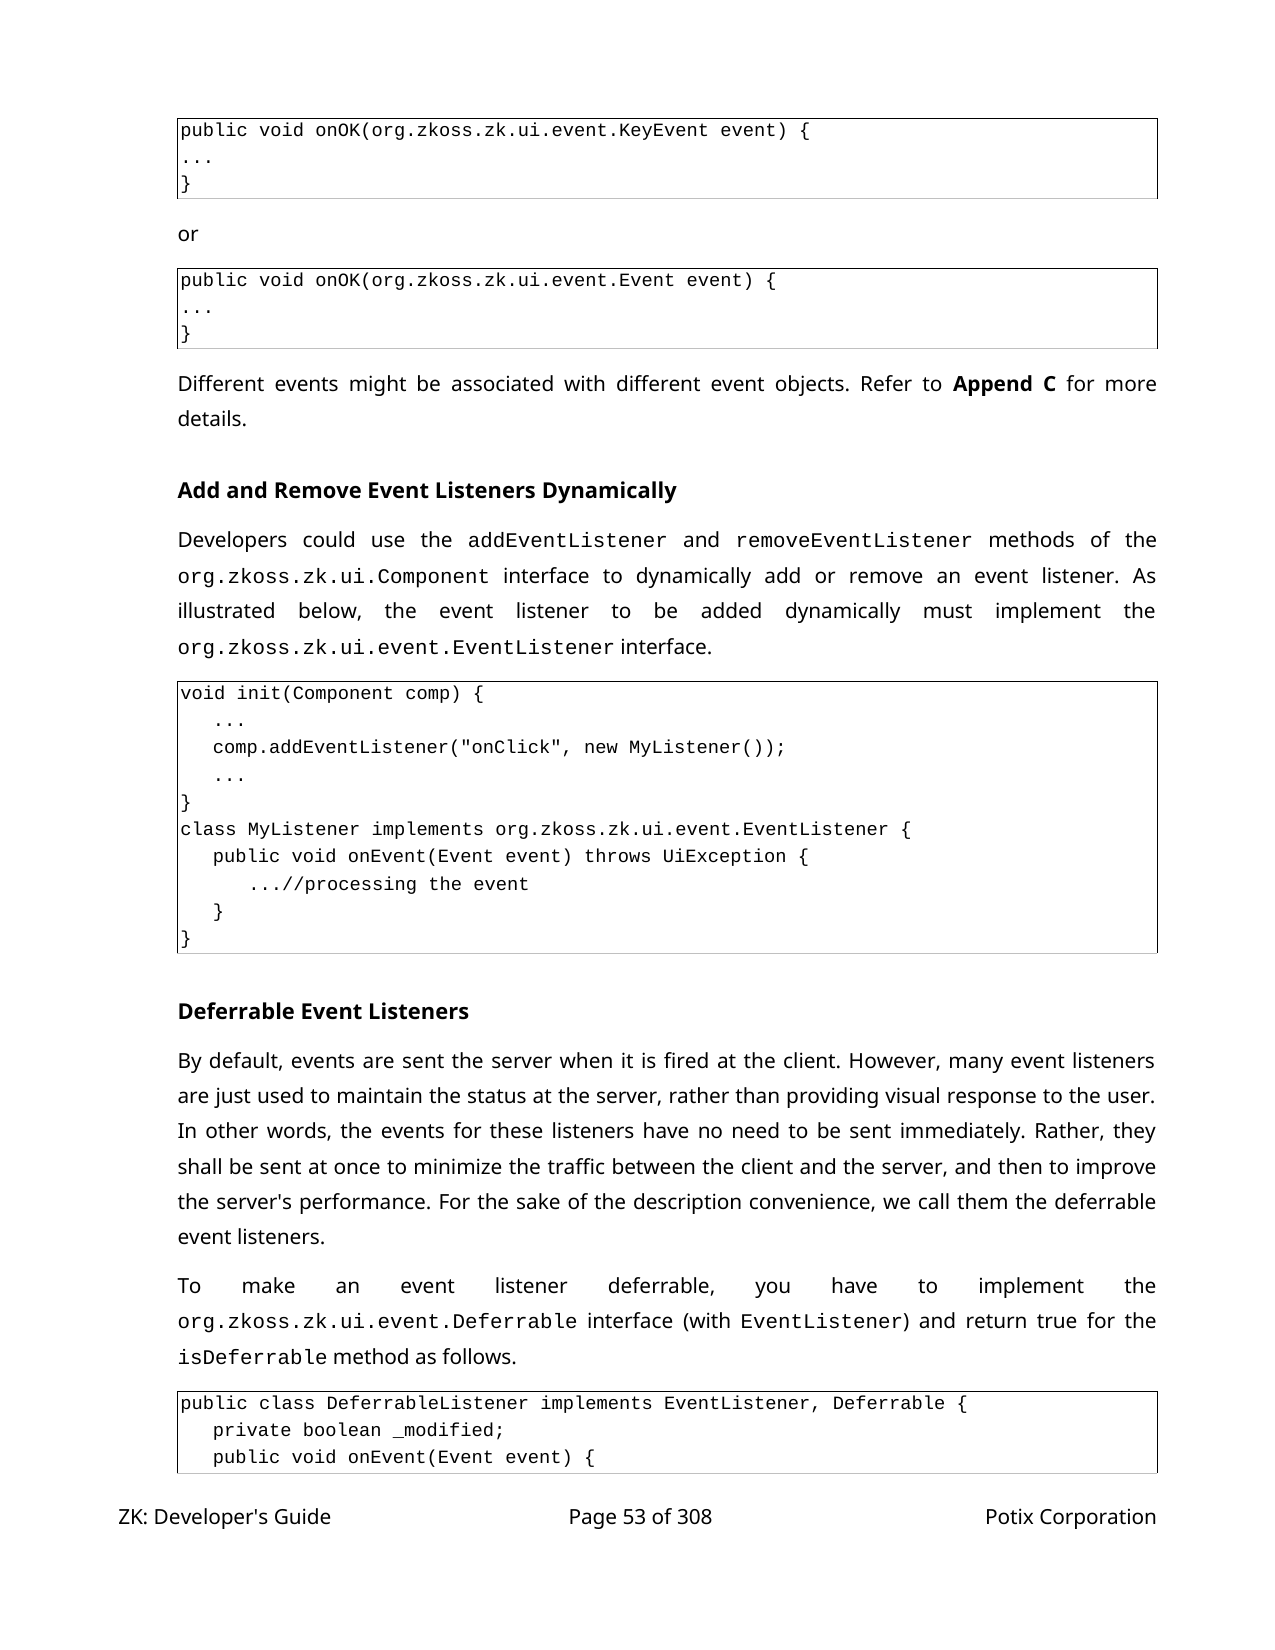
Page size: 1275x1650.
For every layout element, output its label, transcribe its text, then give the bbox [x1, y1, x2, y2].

text comp.addEventListener("onClick", new MyListener()); [178, 735, 1157, 760]
text ...//processing the event [178, 871, 1157, 896]
text ... [178, 763, 1157, 787]
text public class DeferrableListener implements EventListener, Deferrable { [178, 1392, 1157, 1415]
subtitle Deferrable Event Listeners [177, 996, 1157, 1026]
text public void onOK(org.zkoss.zk.ui.event.Event event) { ... } [178, 269, 1157, 348]
text void init(Component comp) { [178, 682, 1157, 705]
text public void onOK(org.zkoss.zk.ui.event.KeyEvent event) { ... } [178, 119, 1157, 198]
text or [177, 219, 1157, 247]
text } [178, 790, 1157, 814]
text By default, events are sent the server when it is fired at the client. However, many event listeners are just used to maintain the status at the server, rather than providing visual response to the user. In other words, the events for these listeners have no need to be sent immediately. Rather, they shall be sent at once to minimize the traffic between the client and the server, and then to improve the server's performance. For the sake of the description convenience, we call them the deferrable event listeners. [177, 1046, 1157, 1250]
text Different events might be associated with different event objects. Refer to Append C for more details. [177, 369, 1157, 432]
text Developers could use the addEventListener and removeEventListener methods of the org.zkoss.zk.ui.Component interface to dynamically add or remove an event listener. As illustrated below, the event listener to be added dynamically must implement the org.zkoss.zk.ui.event.EventListener interface. [177, 526, 1157, 660]
text } [178, 926, 1157, 953]
text public void onEvent(Event event) { [178, 1445, 1157, 1473]
text ... [178, 708, 1157, 732]
subtitle Add and Remove Event Listeners Dynamically [177, 475, 1157, 505]
text public void onEvent(Event event) throws UiException { [178, 844, 1157, 868]
text class MyListener implements org.zkoss.zk.ui.event.EventListener { [178, 817, 1157, 841]
text To make an event listener deferrable, you have to implement the org.zkoss.zk.ui.event.Deferrable interface (with EventListener) and return true for the isDeferrable method as follows. [177, 1271, 1157, 1370]
text } [178, 898, 1157, 923]
text private boolean _modified; [178, 1418, 1157, 1442]
